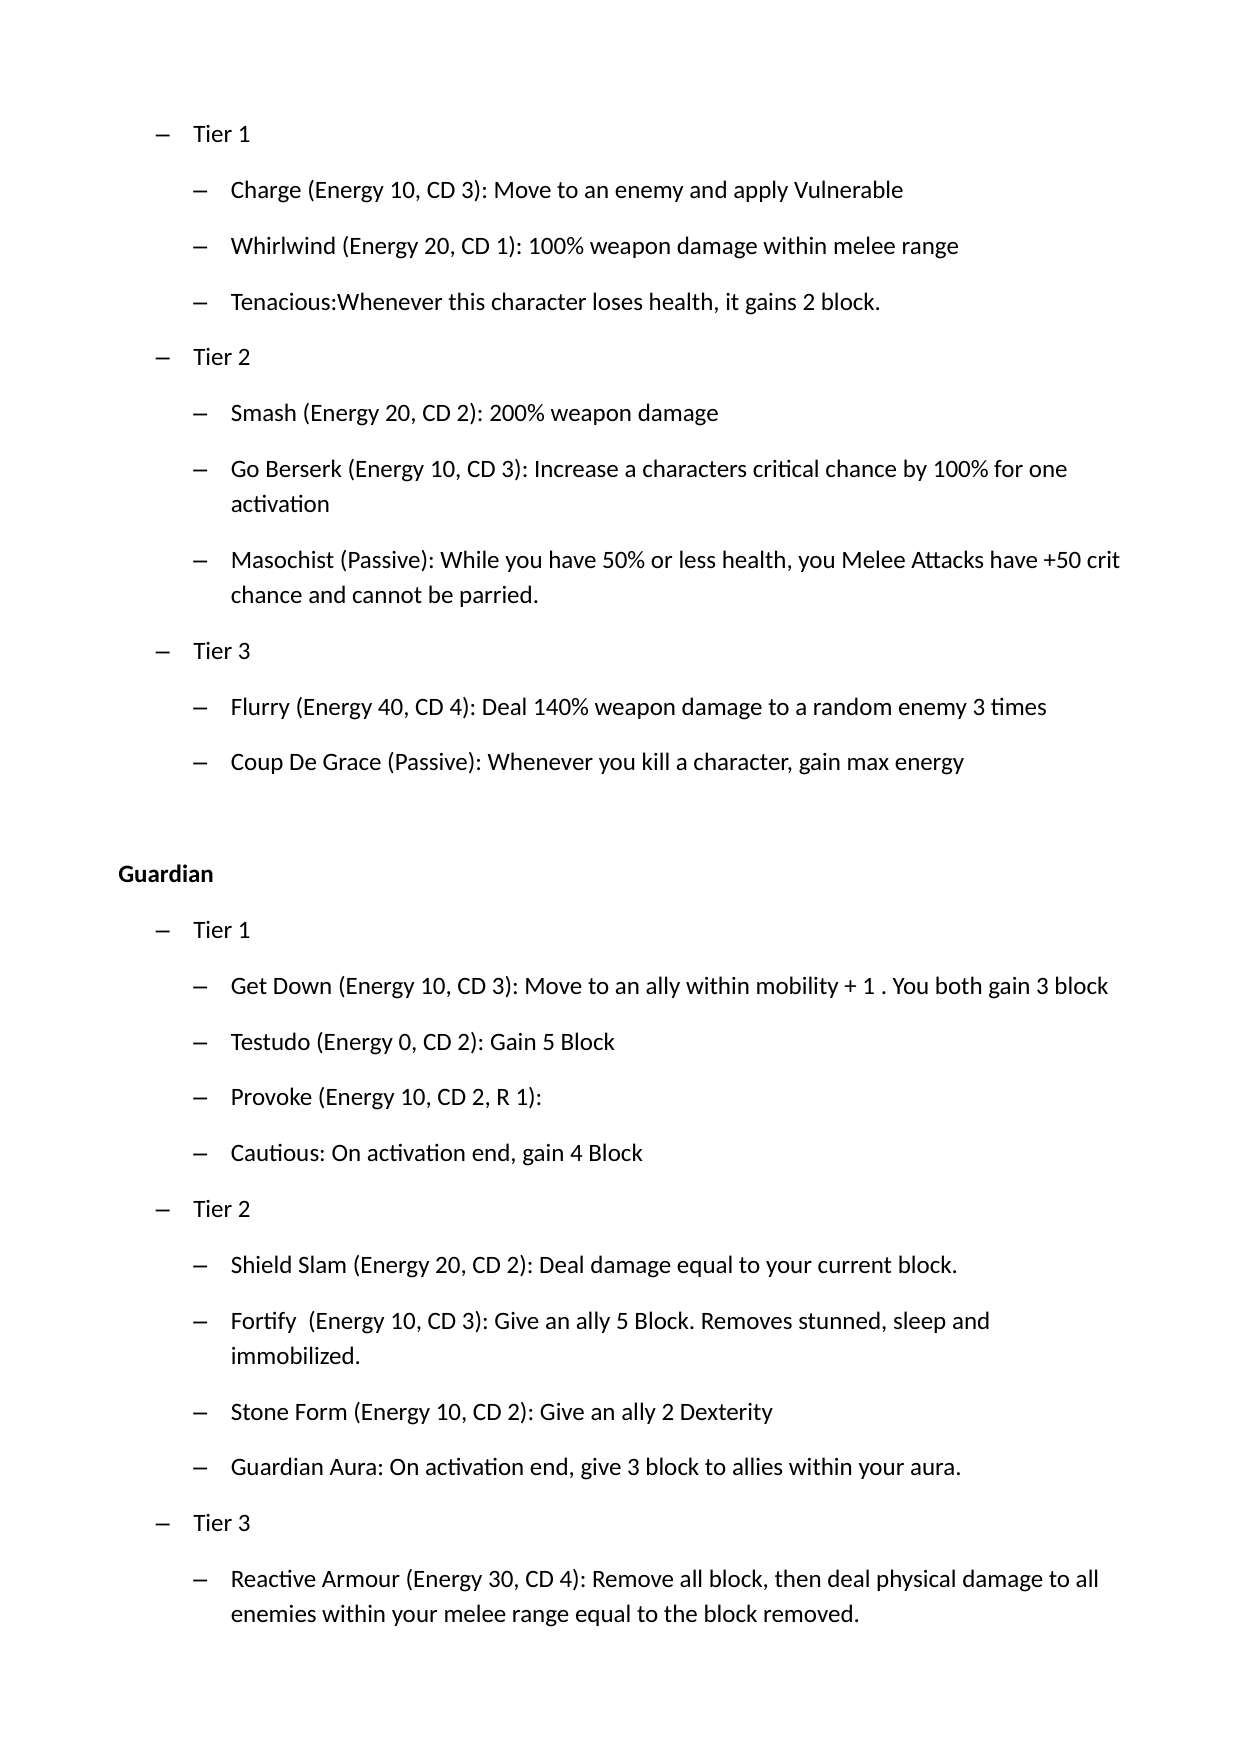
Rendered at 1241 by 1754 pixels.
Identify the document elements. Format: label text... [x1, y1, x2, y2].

list Charge (Energy 10, CD 3): Move to an enemy and apply Vulnerable [193, 174, 1122, 204]
text Guardian [118, 858, 1122, 889]
list Smash (Energy 20, CD 2): 200% weapon damage [193, 397, 1122, 428]
list Masochist (Passive): While you have 50% or less health, you Melee Attacks have +50 crit chance and cannot be parried. [193, 544, 1122, 609]
list Fortify (Energy 10, CD 3): Give an ally 5 Block. Removes stunned, sleep and immobilized. [193, 1305, 1122, 1370]
list Testudo (Energy 0, CD 2): Gain 5 Block [193, 1026, 1122, 1056]
list Stone Form (Energy 10, CD 2): Give an ally 2 Dexterity [193, 1396, 1122, 1426]
list Whirlwind (Energy 20, CD 1): 100% weapon damage within melee range [193, 230, 1122, 260]
list Coup De Grace (Passive): Whenever you kill a character, gain max energy [193, 746, 1122, 777]
list Tier 3 [156, 1507, 1122, 1538]
list Guardian Aura: On activation end, give 3 block to allies within your aura. [193, 1451, 1122, 1482]
list Shield Slam (Energy 20, CD 2): Deal damage equal to your current block. [193, 1249, 1122, 1279]
list Tier 2 [156, 341, 1122, 372]
list Reactive Armour (Energy 30, CD 4): Remove all block, then deal physical damage to all enemies within your melee range equal to the block removed. [193, 1563, 1122, 1629]
list Get Down (Energy 10, CD 3): Move to an ally within mobility + 1 . You both gain 3 block [193, 970, 1122, 1000]
list Provoke (Energy 10, CD 2, R 1): [193, 1081, 1122, 1112]
list Tier 1 [156, 118, 1122, 149]
list Cautious: On activation end, gain 4 Block [193, 1137, 1122, 1168]
list Tenacious:Whenever this character loses health, it gains 2 block. [193, 286, 1122, 316]
list Tier 1 [156, 914, 1122, 944]
list Go Berserk (Energy 10, CD 3): Increase a characters critical chance by 100% for one activation [193, 453, 1122, 519]
list Tier 2 [156, 1193, 1122, 1224]
list Flurry (Energy 40, CD 4): Deal 140% weapon damage to a random enemy 3 times [193, 691, 1122, 721]
list Tier 3 [156, 635, 1122, 665]
